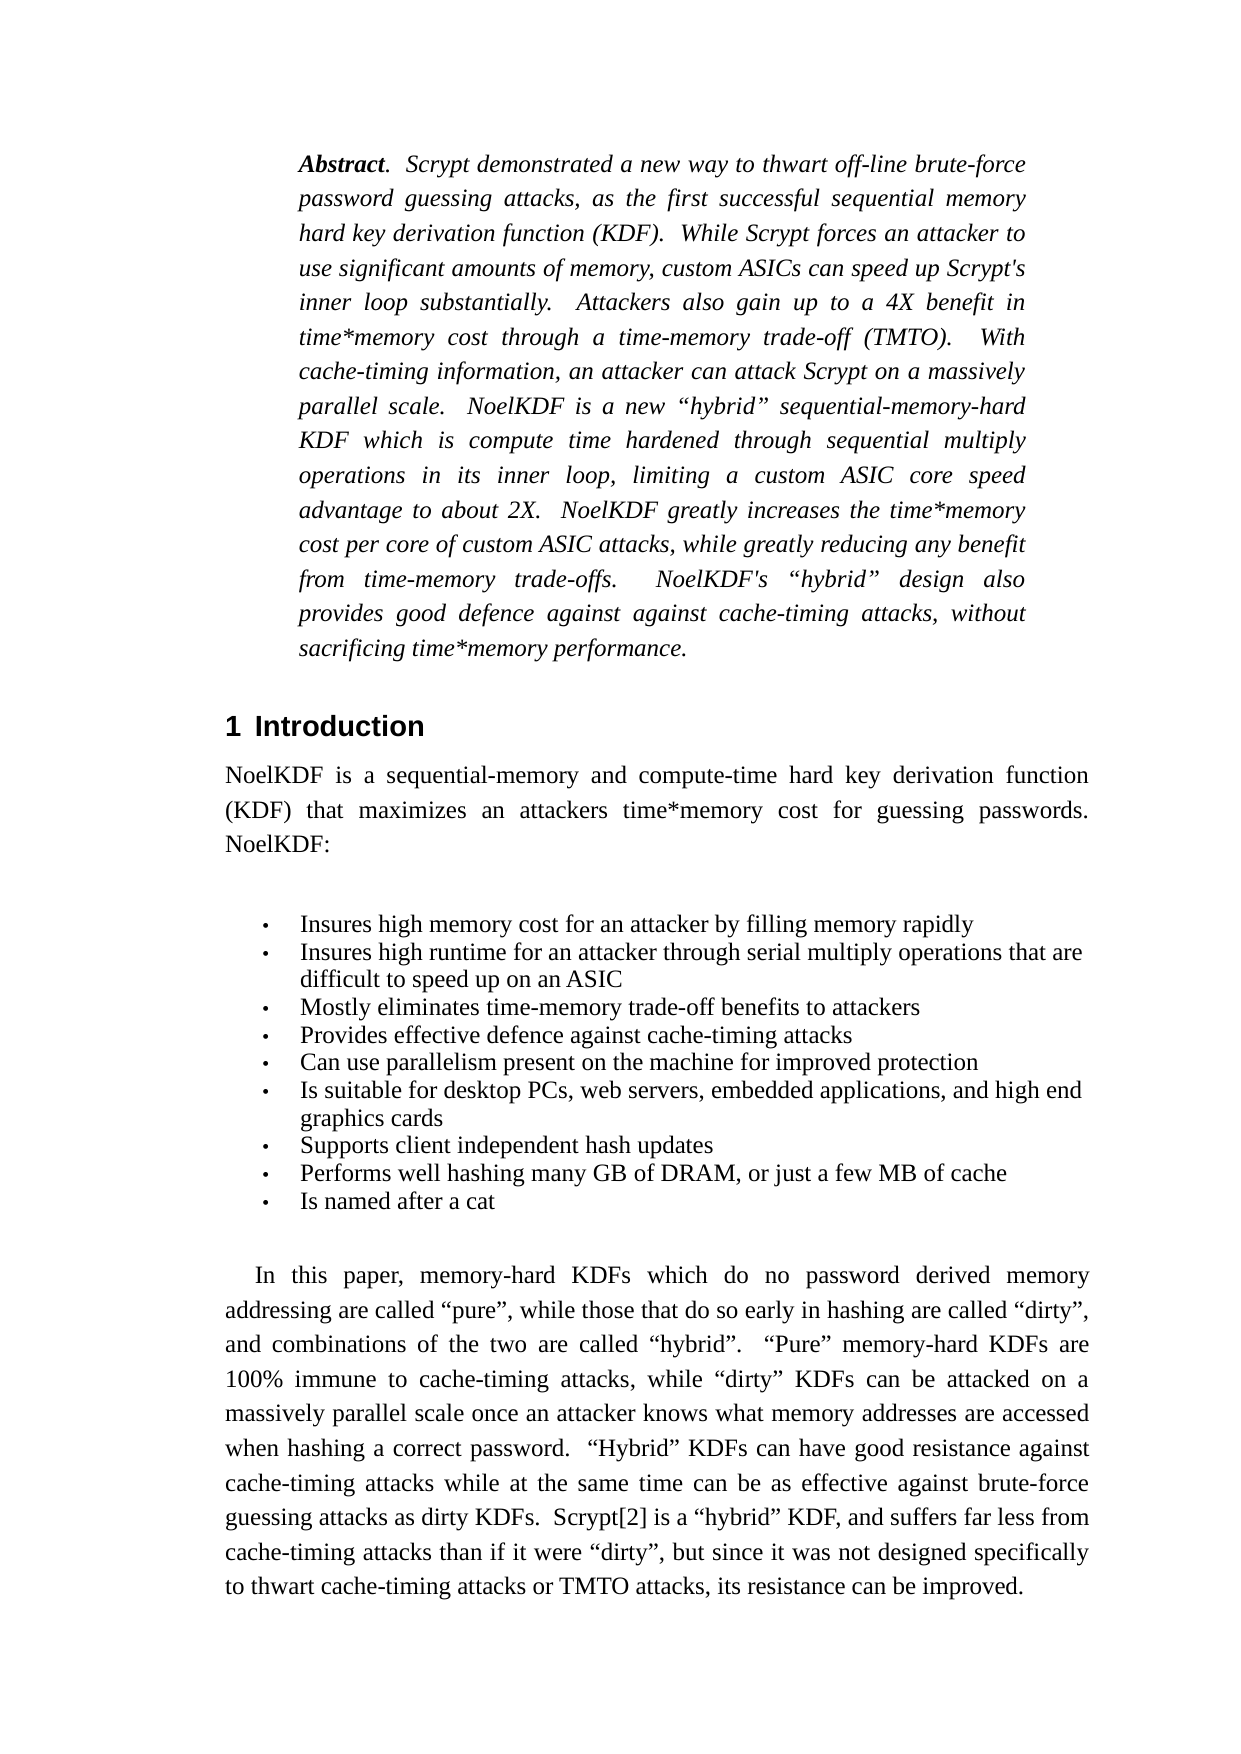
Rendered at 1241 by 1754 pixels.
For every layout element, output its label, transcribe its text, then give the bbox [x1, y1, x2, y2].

subtitle Introduction [225, 710, 1090, 743]
list Performs well hashing many GB of DRAM, or just a few MB of cache [262, 1159, 1090, 1187]
list Supports client independent hash updates [262, 1132, 1090, 1159]
text NoelKDF is a sequential-memory and compute-time hard key derivation function (KDF) that maximizes an attackers time*memory cost for guessing passwords. NoelKDF: [225, 761, 1090, 858]
list Provides effective defence against cache-timing attacks [262, 1021, 1090, 1048]
list Mostly eliminates time-memory trade-off benefits to attackers [262, 993, 1090, 1021]
text In this paper, memory-hard KDFs which do no password derived memory addressing are called “pure”, while those that do so early in hashing are called “dirty”, and combinations of the two are called “hybrid”. “Pure” memory-hard KDFs are 100% immune to cache-timing attacks, while “dirty” KDFs can be attacked on a massively parallel scale once an attacker knows what memory addresses are accessed when hashing a correct password. “Hybrid” KDFs can have good resistance against cache-timing attacks while at the same time can be as effective against brute-force guessing attacks as dirty KDFs. Scrypt[2] is a “hybrid” KDF, and suffers far less from cache-timing attacks than if it were “dirty”, but since it was not designed specifically to thwart cache-timing attacks or TMTO attacks, its resistance can be improved. [225, 1261, 1090, 1600]
list Insures high memory cost for an attacker by filling memory rapidly [262, 910, 1090, 938]
text Abstract. Scrypt demonstrated a new way to thwart off-line brute-force password guessing attacks, as the first successful sequential memory hard key derivation function (KDF). While Scrypt forces an attacker to use significant amounts of memory, custom ASICs can speed up Scrypt's inner loop substantially. Attackers also gain up to a 4X benefit in time*memory cost through a time-memory trade-off (TMTO). With cache-timing information, an attacker can attack Scrypt on a massively parallel scale. NoelKDF is a new “hybrid” sequential-memory-hard KDF which is compute time hardened through sequential multiply operations in its inner loop, limiting a custom ASIC core speed advantage to about 2X. NoelKDF greatly increases the time*memory cost per core of custom ASIC attacks, while greatly reducing any benefit from time-memory trade-offs. NoelKDF's “hybrid” design also provides good defence against against cache-timing attacks, without sacrificing time*memory performance. [298, 150, 1028, 662]
list Insures high runtime for an attacker through serial multiply operations that are difficult to speed up on an ASIC [262, 938, 1090, 993]
list Can use parallelism present on the machine for improved protection [262, 1048, 1090, 1076]
list Is named after a cat [262, 1187, 1090, 1215]
list Is suitable for desktop PCs, web servers, embedded applications, and high end graphics cards [262, 1076, 1090, 1132]
